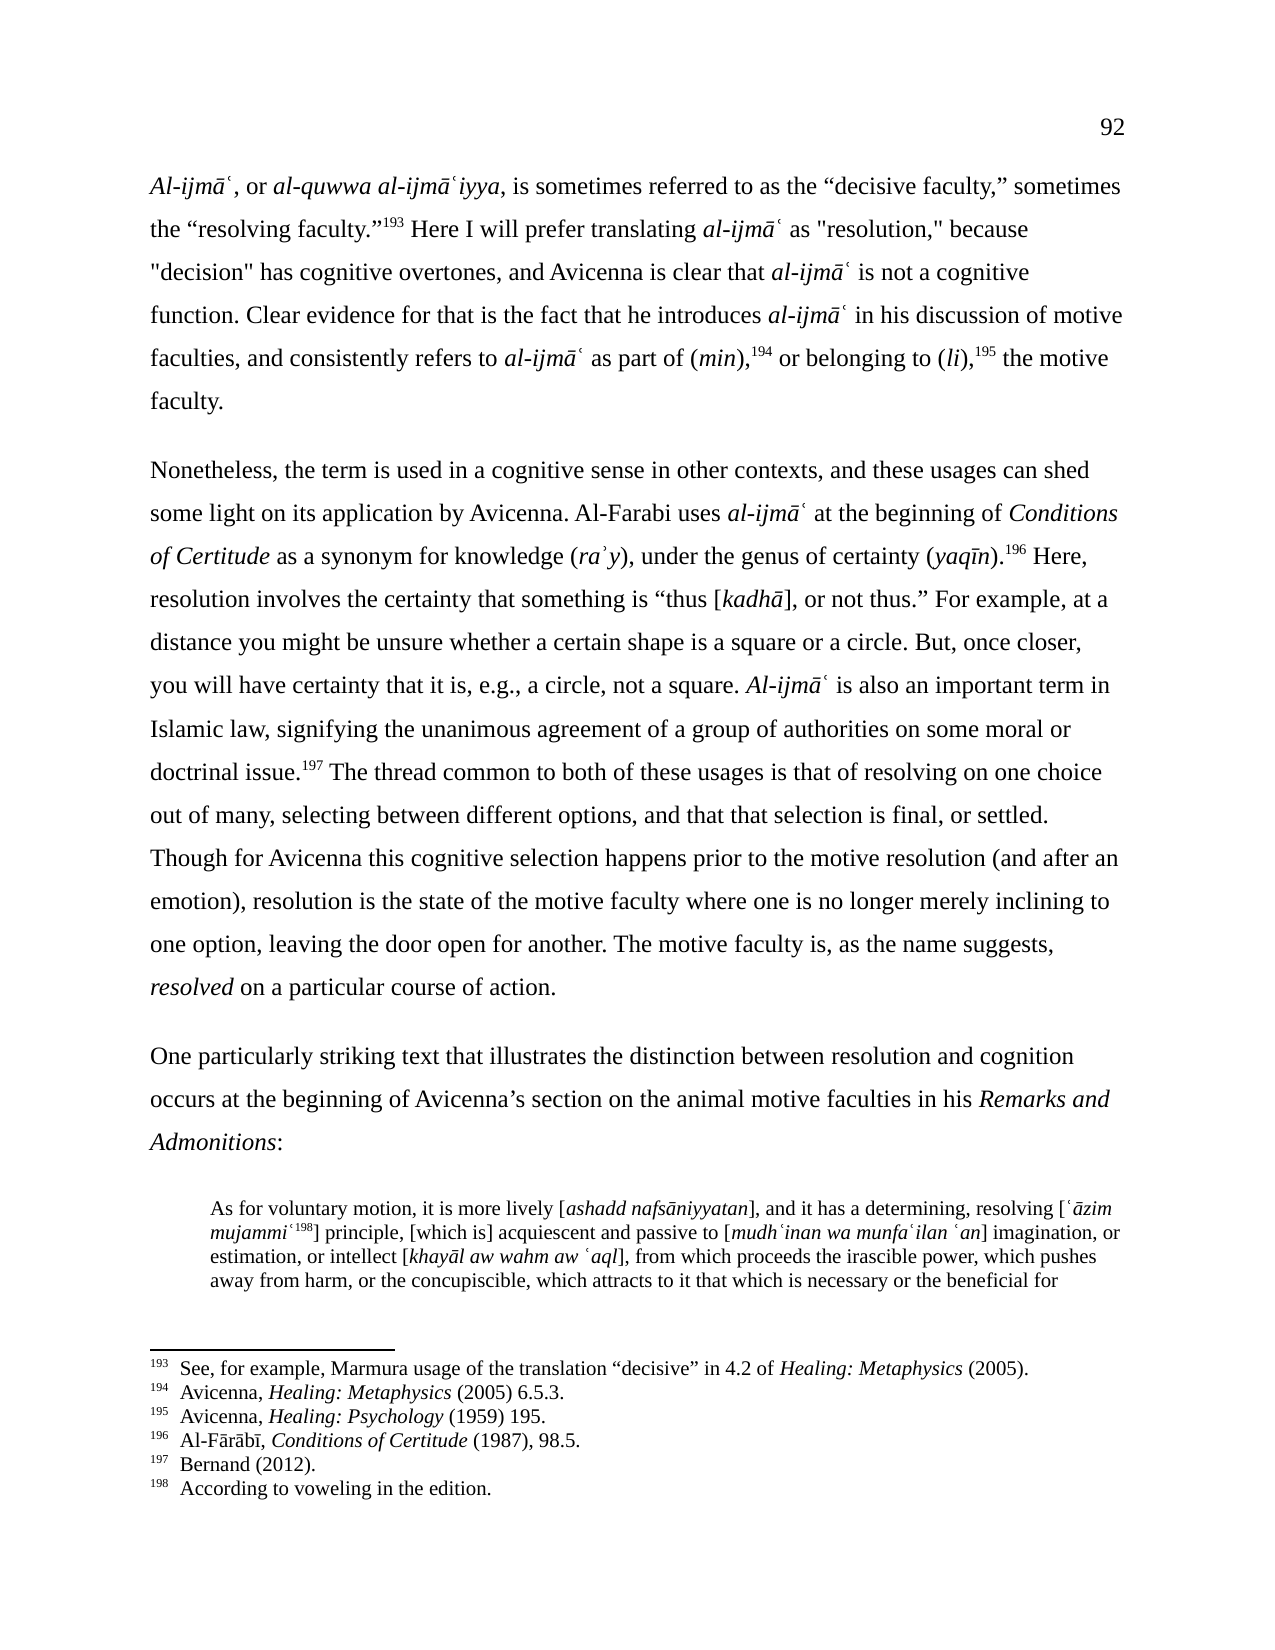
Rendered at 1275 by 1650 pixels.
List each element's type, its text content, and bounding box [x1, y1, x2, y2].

text Al-ijmāʿ, or al-quwwa al-ijmāʿiyya, is sometimes referred to as the “decisive faculty,” sometimes the “resolving faculty.” Here I will prefer translating al-ijmāʿ as "resolution," because "decision" has cognitive overtones, and Avicenna is clear that al-ijmāʿ is not a cognitive function. Clear evidence for that is the fact that he introduces al-ijmāʿ in his discussion of motive faculties, and consistently refers to al-ijmāʿ as part of (min), or belonging to (li), the motive faculty. [150, 171, 1125, 415]
text Nonetheless, the term is used in a cognitive sense in other contexts, and these usages can shed some light on its application by Avicenna. Al-Farabi uses al-ijmāʿ at the beginning of Conditions of Certitude as a synonym for knowledge (raʾy), under the genus of certainty (yaqīn). Here, resolution involves the certainty that something is “thus [kadhā], or not thus.” For example, at a distance you might be unsure whether a certain shape is a square or a circle. But, once closer, you will have certainty that it is, e.g., a circle, not a square. Al-ijmāʿ is also an important term in Islamic law, signifying the unanimous agreement of a group of authorities on some moral or doctrinal issue. The thread common to both of these usages is that of resolving on one choice out of many, selecting between different options, and that that selection is final, or settled. Though for Avicenna this cognitive selection happens prior to the motive resolution (and after an emotion), resolution is the state of the motive faculty where one is no longer merely inclining to one option, leaving the door open for another. The motive faculty is, as the name suggests, resolved on a particular course of action. [150, 455, 1125, 1001]
text Avicenna, Healing: Psychology (1959) 195. [150, 1404, 1125, 1428]
text See, for example, Marmura usage of the translation “decisive” in 4.2 of Healing: Metaphysics (2005). [150, 1356, 1125, 1380]
text Bernand (2012). [150, 1452, 1125, 1476]
text Avicenna, Healing: Metaphysics (2005) 6.5.3. [150, 1380, 1125, 1404]
text According to voweling in the edition. [150, 1476, 1125, 1500]
text One particularly striking text that illustrates the distinction between resolution and cognition occurs at the beginning of Avicenna’s section on the animal motive faculties in his Remarks and Admonitions: [150, 1041, 1125, 1156]
text Al-Fārābī, Conditions of Certitude (1987), 98.5. [150, 1428, 1125, 1452]
text As for voluntary motion, it is more lively [ashadd nafsāniyyatan], and it has a determining, resolving [ʿāzim mujammiʿ] principle, [which is] acquiescent and passive to [mudhʿinan wa munfaʿilan ʿan] imagination, or estimation, or intellect [khayāl aw wahm aw ʿaql], from which proceeds the irascible power, which pushes away from harm, or the concupiscible, which attracts to it that which is necessary or the beneficial for [210, 1196, 1125, 1292]
